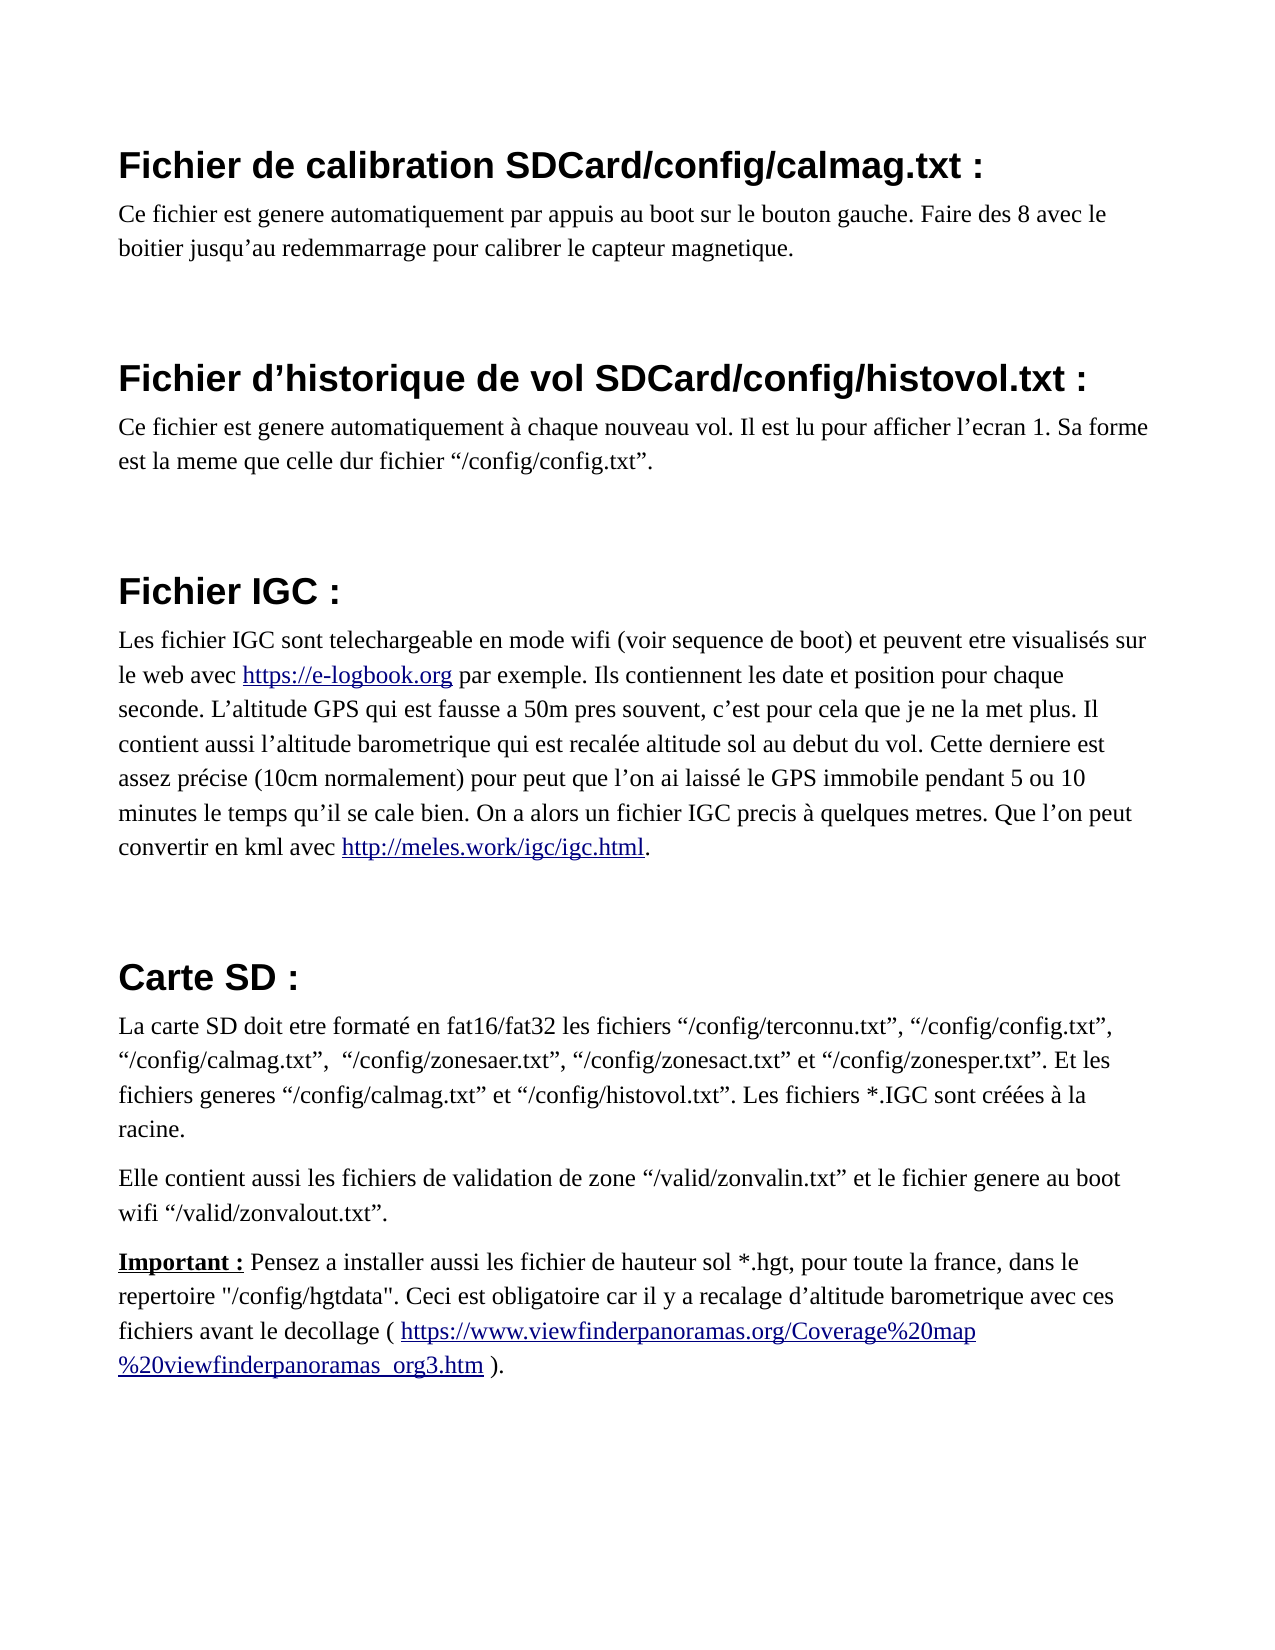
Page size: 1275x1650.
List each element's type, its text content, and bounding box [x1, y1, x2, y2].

text La carte SD doit etre formaté en fat16/fat32 les fichiers “/config/terconnu.txt”, “/config/config.txt”, “/config/calmag.txt”, “/config/zonesaer.txt”, “/config/zonesact.txt” et “/config/zonesper.txt”. Et les fichiers generes “/config/calmag.txt” et “/config/histovol.txt”. Les fichiers *.IGC sont créées à la racine. [118, 1011, 1157, 1143]
subtitle Fichier d’historique de vol SDCard/config/histovol.txt : [118, 356, 1157, 399]
text Ce fichier est genere automatiquement par appuis au boot sur le bouton gauche. Faire des 8 avec le boitier jusqu’au redemmarrage pour calibrer le capteur magnetique. [118, 199, 1157, 262]
subtitle Fichier de calibration SDCard/config/calmag.txt : [118, 143, 1157, 186]
subtitle Fichier IGC : [118, 569, 1157, 613]
text Important : Pensez a installer aussi les fichier de hauteur sol *.hgt, pour toute la france, dans le repertoire "/config/hgtdata". Ceci est obligatoire car il y a recalage d’altitude barometrique avec ces fichiers avant le decollage ( https://www.viewfinderpanoramas.org/Coverage%20map%20viewfinderpanoramas_org3.htm ). [118, 1247, 1157, 1379]
subtitle Carte SD : [118, 955, 1157, 998]
text Les fichier IGC sont telechargeable en mode wifi (voir sequence de boot) et peuvent etre visualisés sur le web avec https://e-logbook.org par exemple. Ils contiennent les date et position pour chaque seconde. L’altitude GPS qui est fausse a 50m pres souvent, c’est pour cela que je ne la met plus. Il contient aussi l’altitude barometrique qui est recalée altitude sol au debut du vol. Cette derniere est assez précise (10cm normalement) pour peut que l’on ai laissé le GPS immobile pendant 5 ou 10 minutes le temps qu’il se cale bien. On a alors un fichier IGC precis à quelques metres. Que l’on peut convertir en kml avec http://meles.work/igc/igc.html. [118, 625, 1157, 861]
text Elle contient aussi les fichiers de validation de zone “/valid/zonvalin.txt” et le fichier genere au boot wifi “/valid/zonvalout.txt”. [118, 1163, 1157, 1227]
text Ce fichier est genere automatiquement à chaque nouveau vol. Il est lu pour afficher l’ecran 1. Sa forme est la meme que celle dur fichier “/config/config.txt”. [118, 412, 1157, 475]
